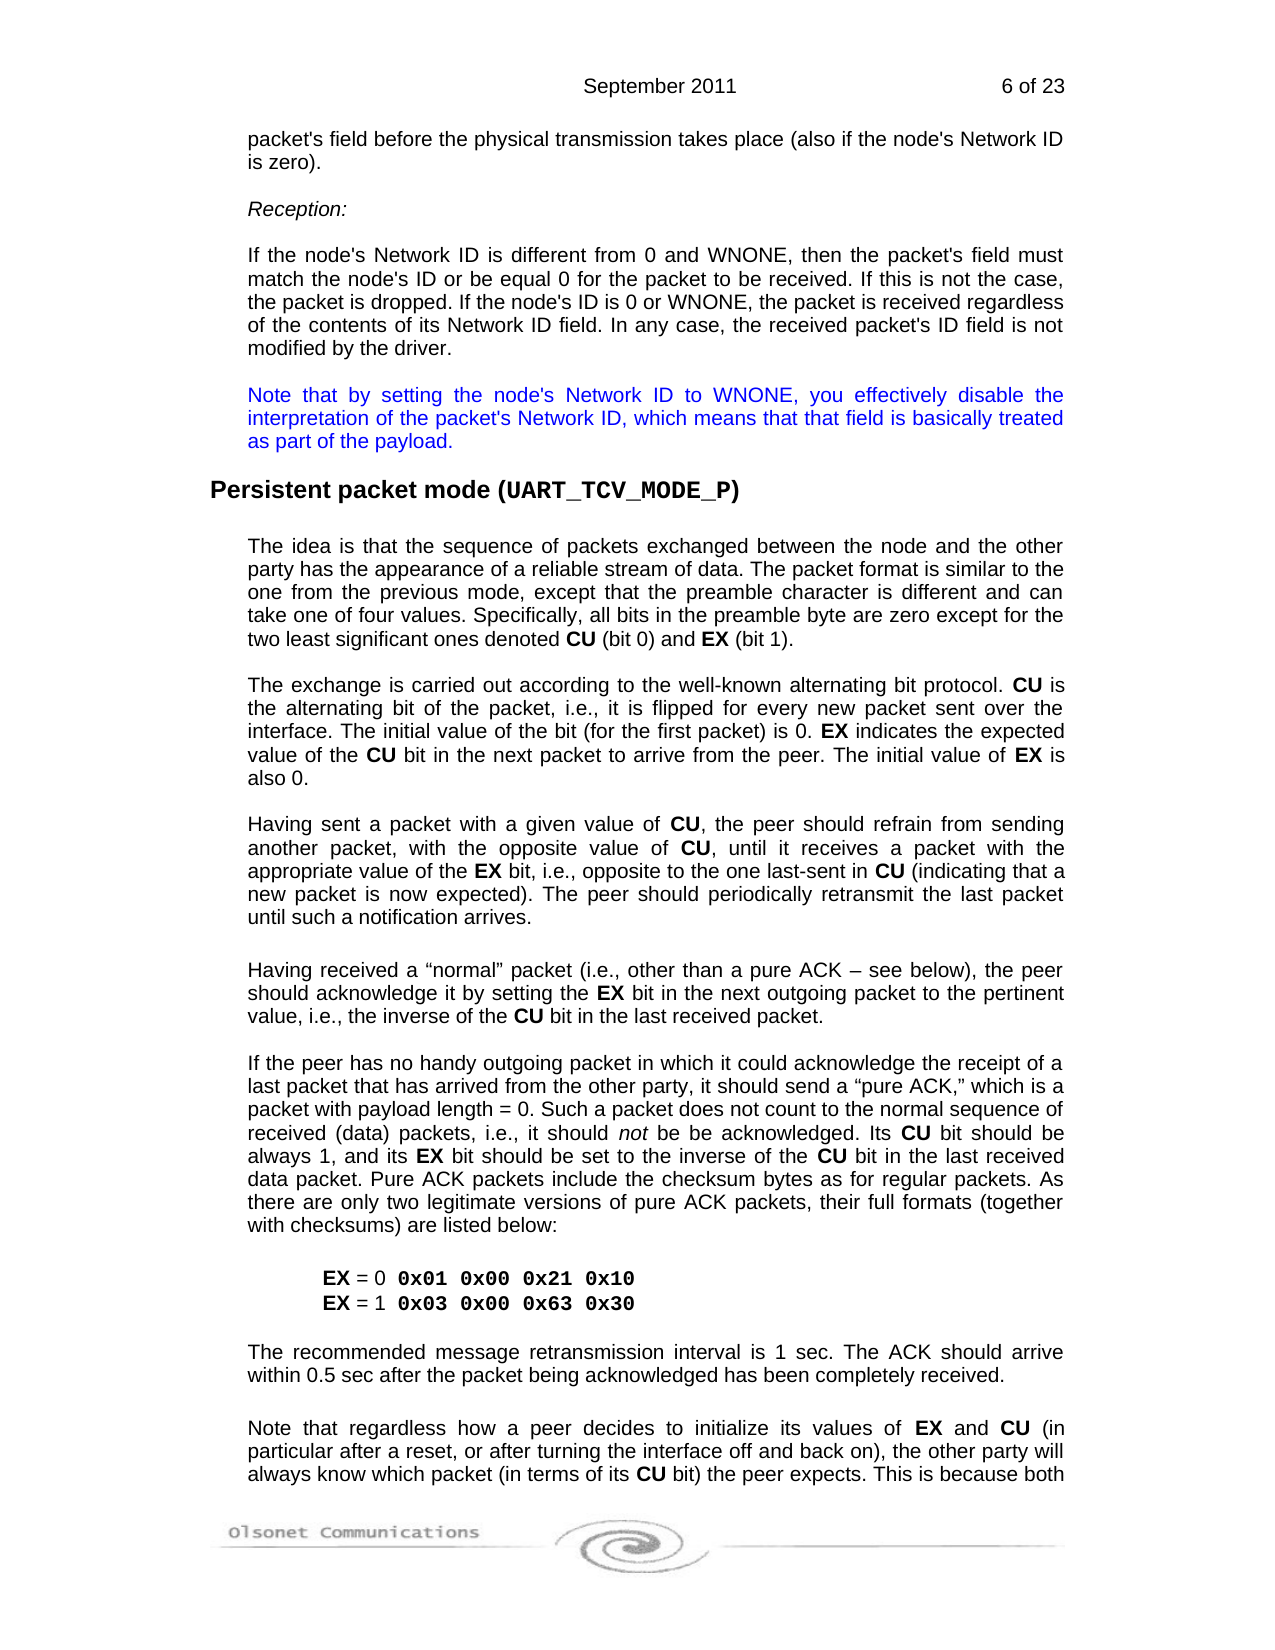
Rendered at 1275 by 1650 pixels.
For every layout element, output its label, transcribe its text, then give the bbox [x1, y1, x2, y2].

text EX = 0 0x01 0x00 0x21 0x10 [247, 1267, 1065, 1292]
text The recommended message retransmission interval is 1 sec. The ACK should arrive within 0.5 sec after the packet being acknowledged has been completely received. [247, 1340, 1065, 1387]
text Note that regardless how a peer decides to initialize its values of EX and CU (in particular after a reset, or after turning the interface off and back on), the other party will always know which packet (in terms of its CU bit) the peer expects. This is because both [247, 1416, 1065, 1486]
text Reception: [247, 197, 1065, 221]
text If the node's Network ID is different from 0 and WNONE, then the packet's field must match the node's ID or be equal 0 for the packet to be received. If this is not the case, the packet is dropped. If the node's ID is 0 or WNONE, the packet is received regardless of the contents of its Network ID field. In any case, the received packet's ID field is not modified by the driver. [247, 244, 1065, 360]
text Note that by setting the node's Network ID to WNONE, you effectively disable the interpretation of the packet's Network ID, which means that that field is basically treated as part of the payload. [247, 383, 1065, 453]
picture [210, 1504, 1065, 1596]
text The exchange is carried out according to the well-known alternating bit protocol. CU is the alternating bit of the packet, i.e., it is flipped for every new packet sent over the interface. The initial value of the bit (for the first packet) is 0. EX indicates the expected value of the CU bit in the next packet to arrive from the peer. The initial value of EX is also 0. [247, 673, 1065, 790]
text EX = 1 0x03 0x00 0x63 0x30 [247, 1292, 1065, 1317]
text If the peer has no handy outgoing packet in which it could acknowledge the receipt of a last packet that has arrived from the other party, it should send a “pure ACK,” which is a packet with payload length = 0. Such a packet does not count to the normal sequence of received (data) packets, i.e., it should not be be acknowledged. Its CU bit should be always 1, and its EX bit should be set to the inverse of the CU bit in the last received data packet. Pure ACK packets include the checksum bytes as for regular packets. As there are only two legitimate versions of pure ACK packets, their full formats (together with checksums) are listed below: [247, 1051, 1065, 1237]
text packet's field before the physical transmission takes place (also if the node's Network ID is zero). [247, 128, 1065, 174]
text The idea is that the sequence of packets exchanged between the node and the other party has the appearance of a reliable stream of data. The packet format is similar to the one from the previous mode, except that the preamble character is different and can take one of four values. Specifically, all bits in the preamble byte are zero except for the two least significant ones denoted CU (bit 0) and EX (bit 1). [247, 534, 1065, 650]
text Having received a “normal” packet (i.e., other than a pure ACK – see below), the peer should acknowledge it by setting the EX bit in the next outgoing packet to the pertinent value, i.e., the inverse of the CU bit in the last received packet. [247, 958, 1065, 1028]
subtitle Persistent packet mode (UART_TCV_MODE_P) [210, 476, 1065, 506]
text Having sent a packet with a given value of CU, the peer should refrain from sending another packet, with the opposite value of CU, until it receives a packet with the appropriate value of the EX bit, i.e., opposite to the one last-sent in CU (indicating that a new packet is now expected). The peer should periodically retransmit the last packet until such a notification arrives. [247, 813, 1065, 929]
